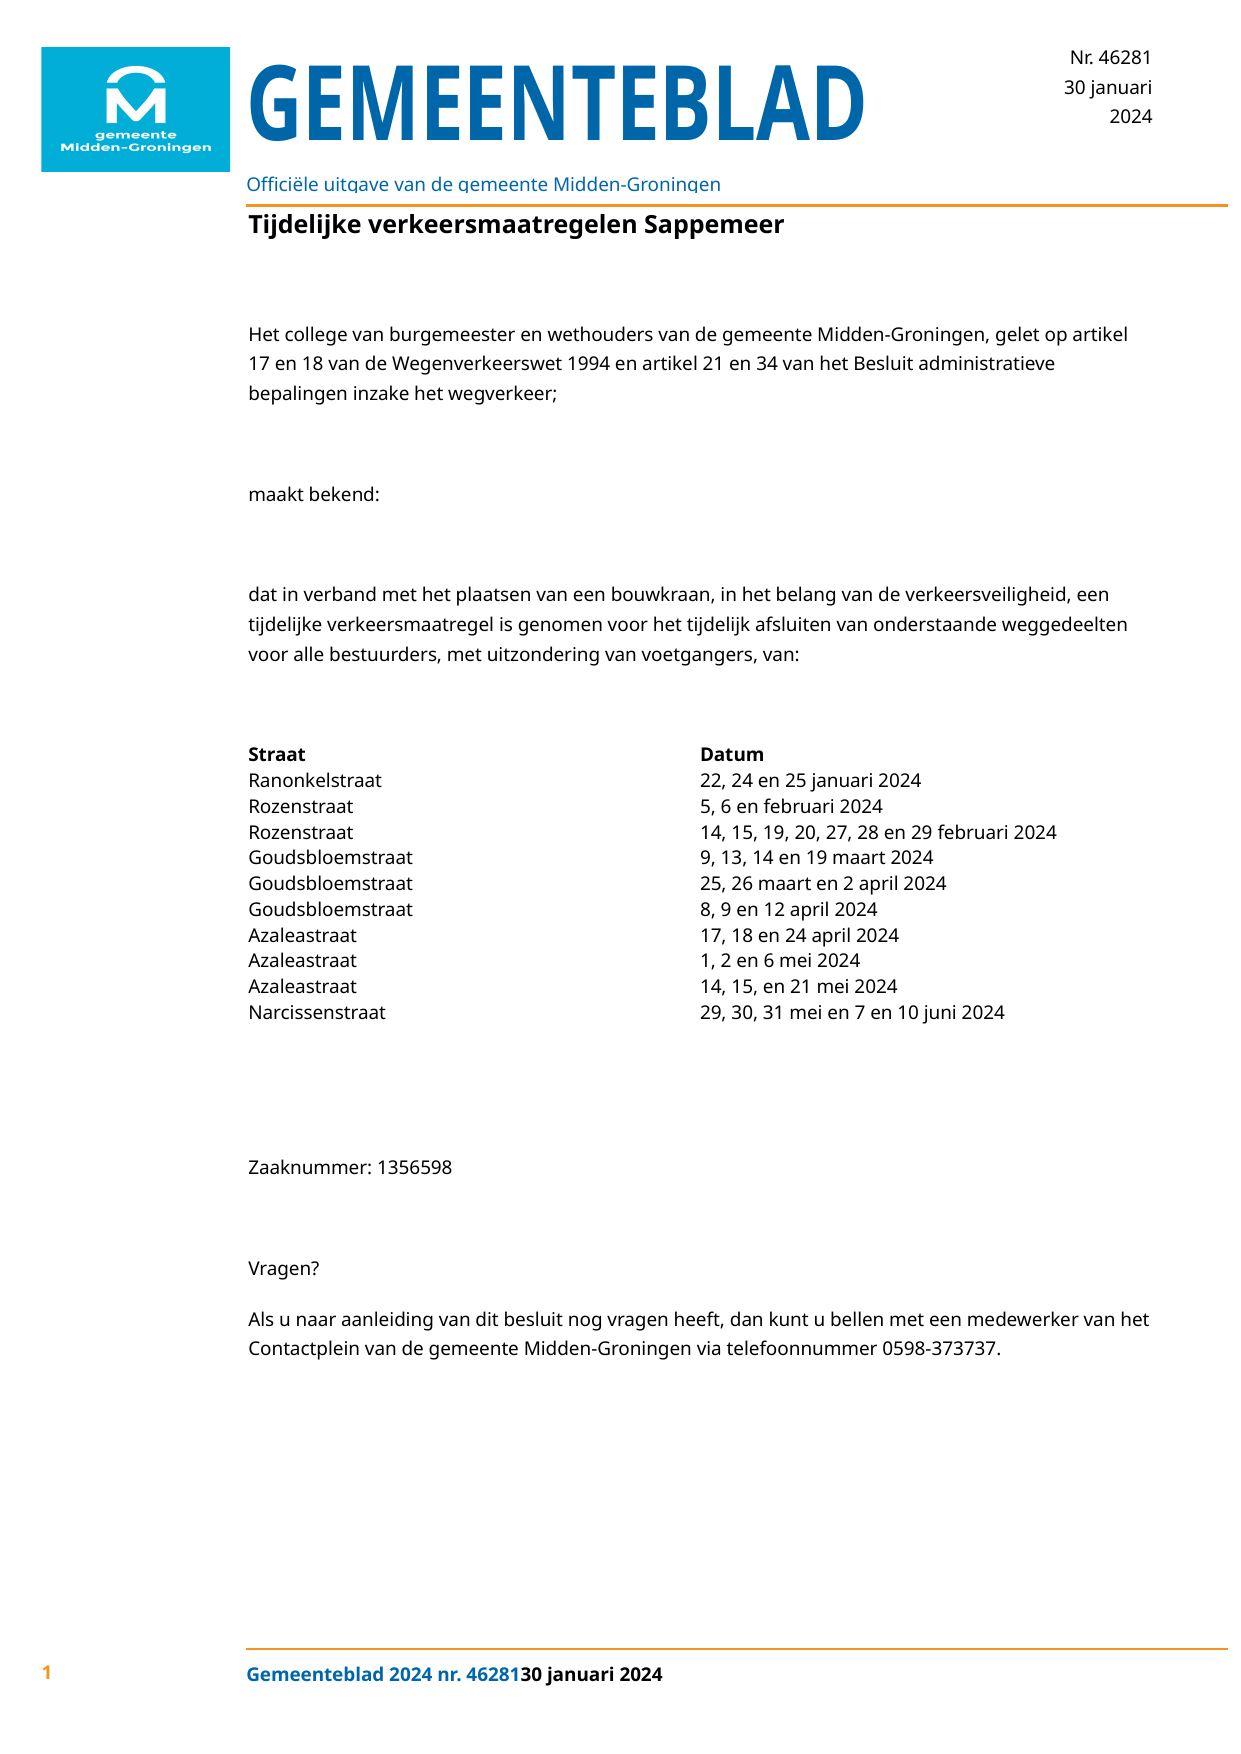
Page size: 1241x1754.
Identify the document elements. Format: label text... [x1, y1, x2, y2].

table_header Straat [248, 742, 700, 767]
table_cell [248, 1025, 700, 1050]
table_header Datum [700, 742, 1152, 767]
text dat in verband met het plaatsen van een bouwkraan, in het belang van de verkeersveiligheid, een tijdelijke verkeersmaatregel is genomen voor het tijdelijk afsluiten van onderstaande weggedeelten voor alle bestuurders, met uitzondering van voetgangers, van: [248, 582, 1152, 666]
table_cell Ranonkelstraat [248, 768, 700, 793]
table_cell 25, 26 maart en 2 april 2024 [700, 870, 1152, 896]
text Als u naar aanleiding van dit besluit nog vragen heeft, dan kunt u bellen met een medewerker van het Contactplein van de gemeente Midden-Groningen via telefoonnummer 0598-373737. [248, 1306, 1152, 1361]
table_cell 9, 13, 14 en 19 maart 2024 [700, 845, 1152, 870]
picture [184, 146, 190, 153]
table_cell Goudsbloemstraat [248, 896, 700, 922]
text Vragen? [248, 1255, 1152, 1281]
text maakt bekend: [248, 481, 1152, 506]
table_cell Rozenstraat [248, 793, 700, 819]
table_cell 8, 9 en 12 april 2024 [700, 896, 1152, 922]
table_cell Goudsbloemstraat [248, 870, 700, 896]
table_cell 14, 15, 19, 20, 27, 28 en 29 februari 2024 [700, 819, 1152, 844]
table_cell Goudsbloemstraat [248, 845, 700, 870]
table_cell Narcissenstraat [248, 999, 700, 1025]
table_cell 14, 15, en 21 mei 2024 [700, 973, 1152, 999]
table_cell 1, 2 en 6 mei 2024 [700, 948, 1152, 973]
table_cell Azaleastraat [248, 948, 700, 973]
table_cell Rozenstraat [248, 819, 700, 844]
table_cell 29, 30, 31 mei en 7 en 10 juni 2024 [700, 999, 1152, 1025]
text Zaaknummer: 1356598 [248, 1154, 1152, 1180]
picture [108, 66, 164, 82]
table_cell 22, 24 en 25 januari 2024 [700, 768, 1152, 793]
text Tijdelijke verkeersmaatregelen Sappemeer [248, 207, 1152, 241]
table_cell [700, 1025, 1152, 1050]
picture [107, 89, 165, 122]
text Het college van burgemeester en wethouders van de gemeente Midden-Groningen, gelet op artikel 17 en 18 van de Wegenverkeerswet 1994 en artikel 21 en 34 van het Besluit administratieve bepalingen inzake het wegverkeer; [248, 321, 1152, 406]
table_cell Azaleastraat [248, 973, 700, 999]
table_cell Azaleastraat [248, 922, 700, 947]
table_cell 17, 18 en 24 april 2024 [700, 922, 1152, 947]
table_cell 5, 6 en februari 2024 [700, 793, 1152, 819]
